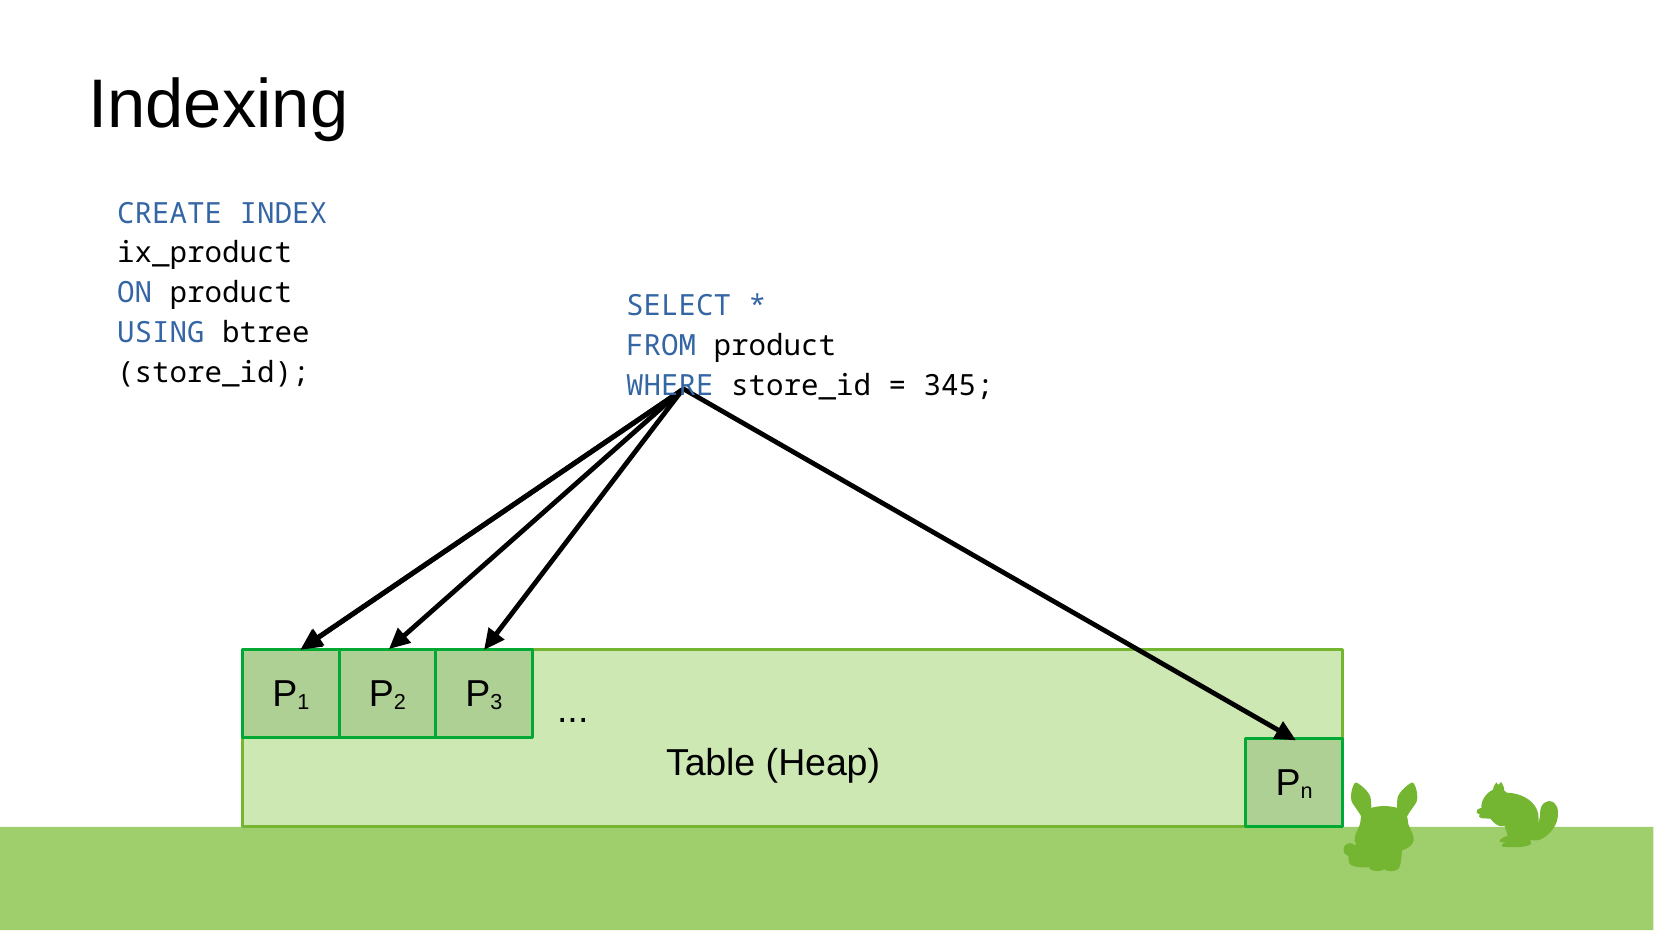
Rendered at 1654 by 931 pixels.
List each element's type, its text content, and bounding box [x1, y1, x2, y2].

text_box P2 [339, 649, 436, 738]
text_box CREATE INDEX ix_product ON product USING btree (store_id); [102, 184, 519, 297]
text_box SELECT * FROM product WHERE store_id = 345; [611, 276, 1028, 388]
text_box Pn [1245, 738, 1343, 827]
text_box P3 [436, 649, 533, 738]
text_box [242, 649, 1276, 827]
text_box P1 [242, 649, 339, 738]
title Indexing [88, 29, 1565, 178]
text_box Table (Heap) [651, 733, 895, 791]
text_box [1144, 649, 1343, 738]
text_box ... [542, 681, 631, 741]
